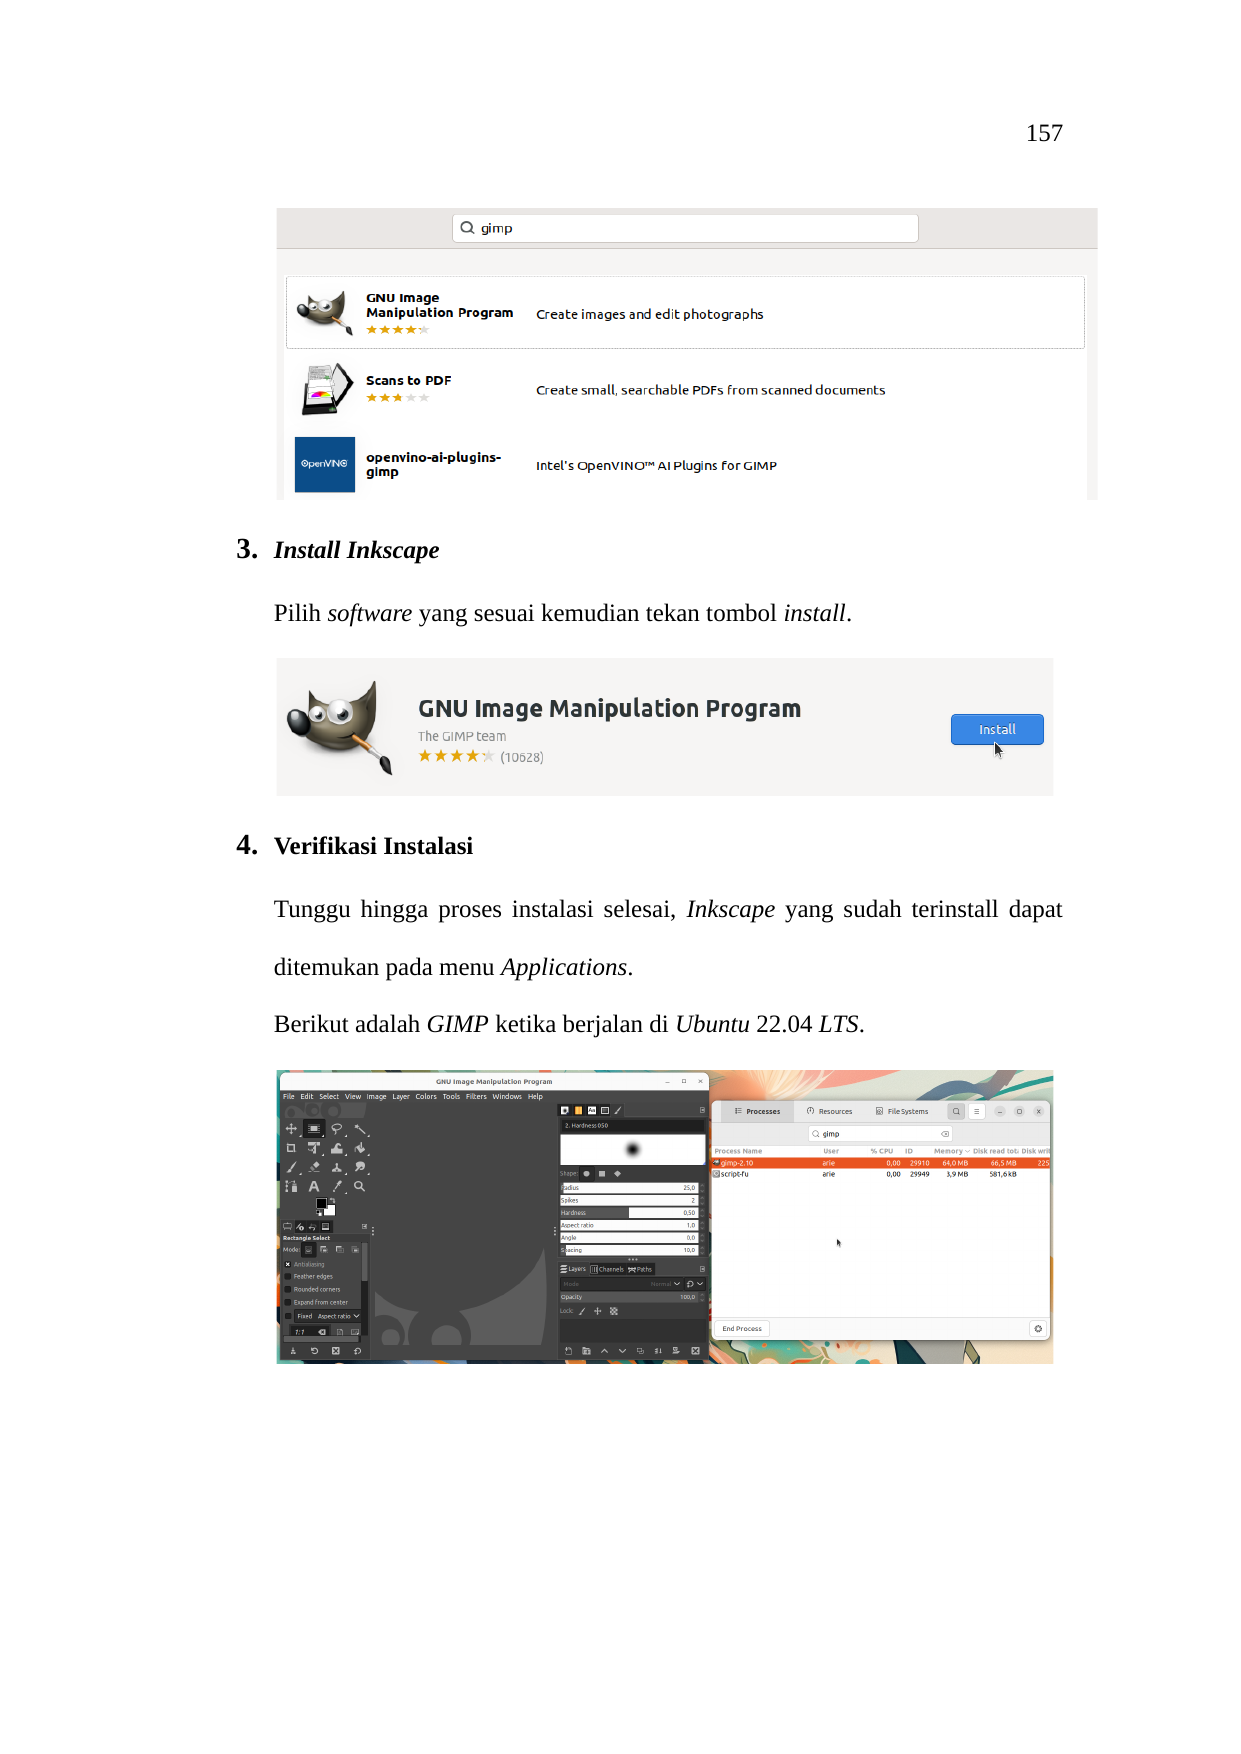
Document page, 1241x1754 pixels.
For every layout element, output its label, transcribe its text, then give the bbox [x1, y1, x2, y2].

picture [276, 208, 1098, 500]
picture [276, 1070, 1054, 1364]
list Pilih software yang sesuai kemudian tekan tombol install. [236, 598, 1063, 627]
list Install Inkscape [236, 531, 1063, 564]
list Verifikasi Instalasi [236, 827, 1063, 861]
picture [276, 658, 1054, 796]
list Berikut adalah GIMP ketika berjalan di Ubuntu 22.04 LTS. [236, 1009, 1063, 1038]
list Tunggu hingga proses instalasi selesai, Inkscape yang sudah terinstall dapat ditemukan pada menu Applications. [236, 894, 1063, 981]
